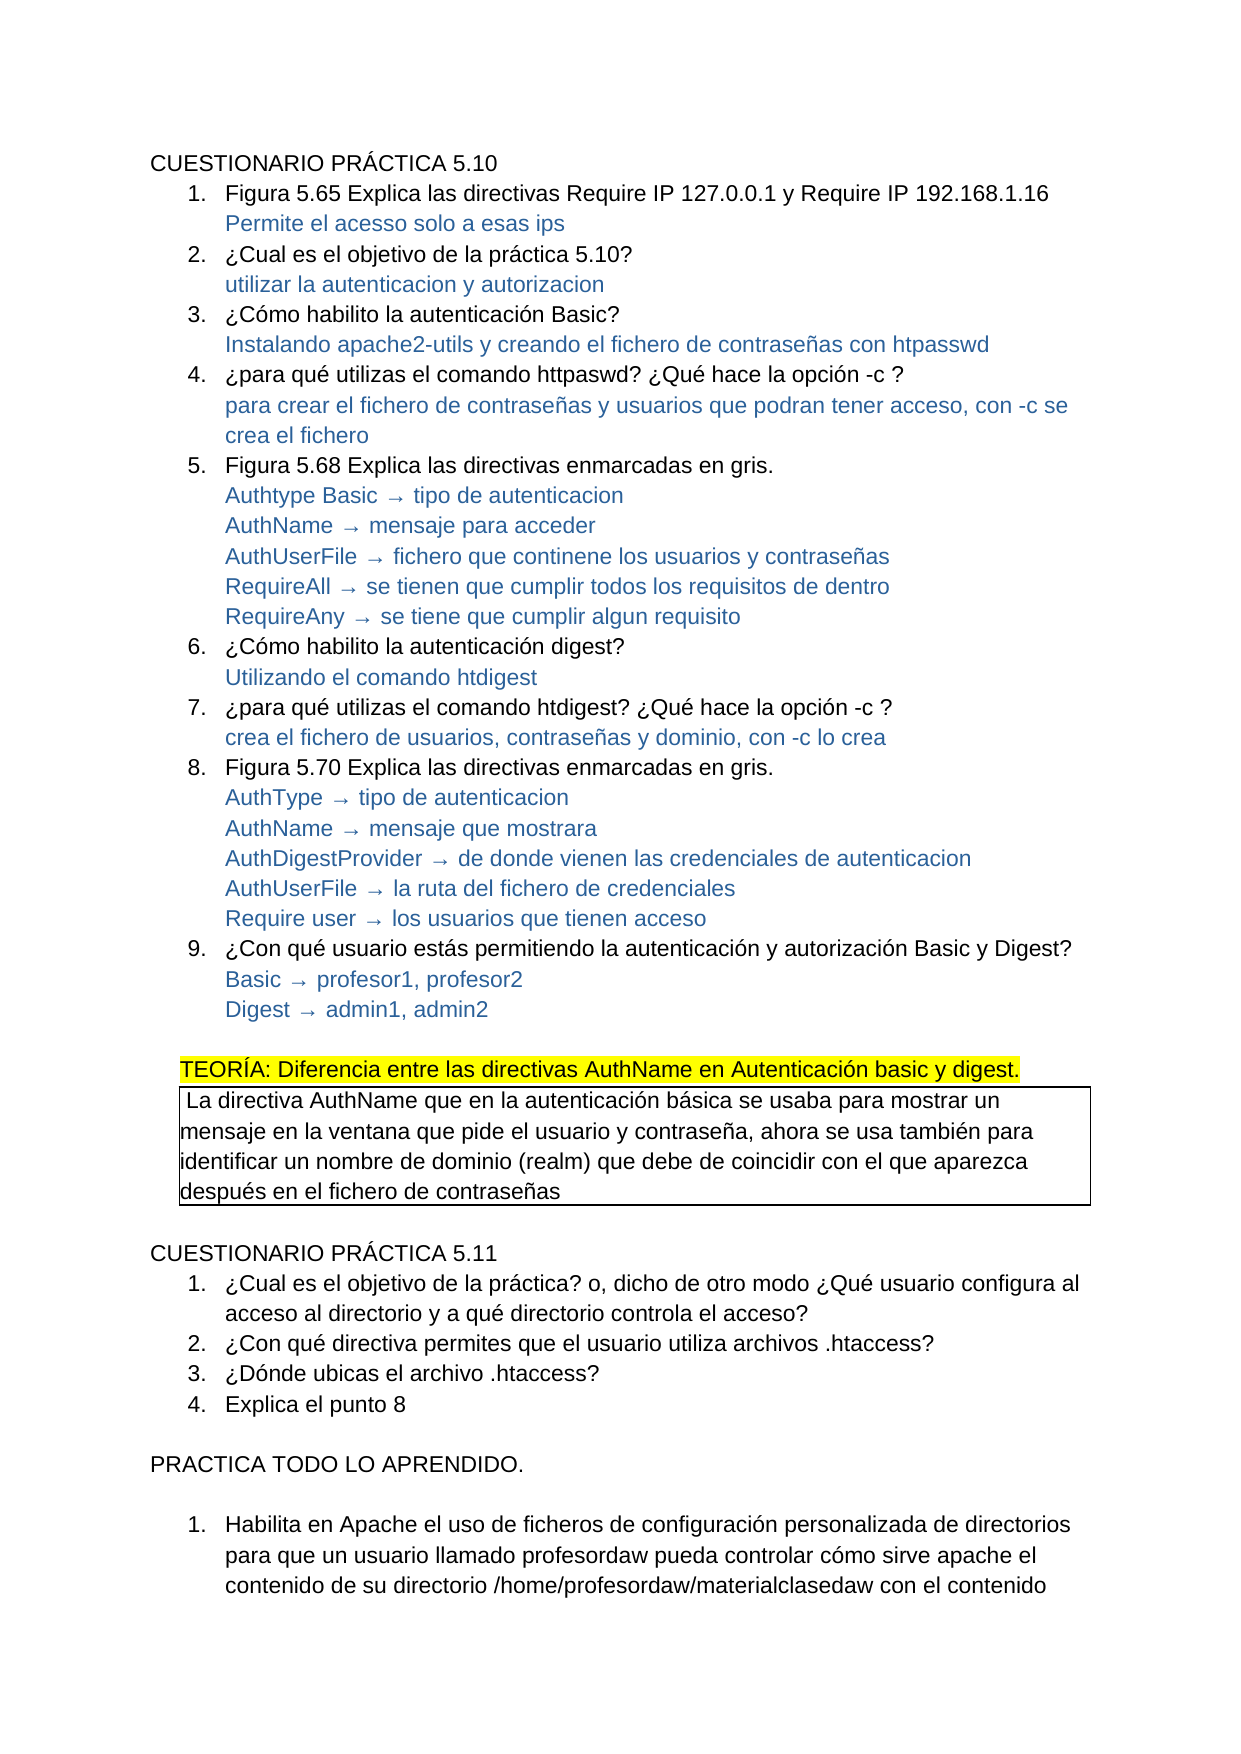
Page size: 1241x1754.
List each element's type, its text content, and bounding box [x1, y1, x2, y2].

list Figura 5.68 Explica las directivas enmarcadas en gris. [187, 452, 1090, 478]
list ¿para qué utilizas el comando httpaswd? ¿Qué hace la opción -c ? [187, 361, 1090, 388]
list Figura 5.65 Explica las directivas Require IP 127.0.0.1 y Require IP 192.168.1.16 [187, 180, 1090, 207]
list ¿Cómo habilito la autenticación Basic? [187, 301, 1090, 327]
list AuthUserFile → la ruta del fichero de credenciales [187, 875, 1090, 901]
list Instalando apache2-utils y creando el fichero de contraseñas con htpasswd [187, 331, 1090, 358]
list crea el fichero de usuarios, contraseñas y dominio, con -c lo crea [187, 724, 1090, 750]
list Basic → profesor1, profesor2 [187, 966, 1090, 992]
list Require user → los usuarios que tienen acceso [187, 905, 1090, 932]
list Authtype Basic → tipo de autenticacion [187, 482, 1090, 509]
text CUESTIONARIO PRÁCTICA 5.10 [150, 150, 1090, 176]
list para crear el fichero de contraseñas y usuarios que podran tener acceso, con -c se crea el fichero [187, 392, 1090, 448]
text La directiva AuthName que en la autenticación básica se usaba para mostrar un mensaje en la ventana que pide el usuario y contraseña, ahora se usa también para identificar un nombre de dominio (realm) que debe de coincidir con el que aparezca después en el fichero de contraseñas [180, 1088, 1090, 1204]
list RequireAny → se tiene que cumplir algun requisito [187, 603, 1090, 629]
list Figura 5.70 Explica las directivas enmarcadas en gris. [187, 754, 1090, 781]
list Utilizando el comando htdigest [187, 663, 1090, 690]
list ¿Con qué usuario estás permitiendo la autenticación y autorización Basic y Digest? [187, 935, 1090, 962]
list AuthUserFile → fichero que continene los usuarios y contraseñas [187, 543, 1090, 569]
list ¿Dónde ubicas el archivo .htaccess? [187, 1360, 1090, 1387]
list AuthDigestProvider → de donde vienen las credenciales de autenticacion [187, 845, 1090, 871]
list RequireAll → se tienen que cumplir todos los requisitos de dentro [187, 573, 1090, 599]
list AuthName → mensaje que mostrara [187, 814, 1090, 841]
list Digest → admin1, admin2 [187, 996, 1090, 1022]
text PRACTICA TODO LO APRENDIDO. [150, 1451, 1090, 1477]
list utilizar la autenticacion y autorizacion [187, 271, 1090, 297]
list AuthName → mensaje para acceder [187, 512, 1090, 539]
list ¿para qué utilizas el comando htdigest? ¿Qué hace la opción -c ? [187, 694, 1090, 720]
list ¿Con qué directiva permites que el usuario utiliza archivos .htaccess? [187, 1330, 1090, 1357]
list AuthType → tipo de autenticacion [187, 784, 1090, 811]
list ¿Cómo habilito la autenticación digest? [187, 633, 1090, 660]
list Explica el punto 8 [187, 1391, 1090, 1417]
text TEORÍA: Diferencia entre las directivas AuthName en Autenticación basic y digest. [179, 1056, 1090, 1083]
list Habilita en Apache el uso de ficheros de configuración personalizada de directorios para que un usuario llamado profesordaw pueda controlar cómo sirve apache el contenido de su directorio /home/profesordaw/materialclasedaw con el contenido [187, 1511, 1090, 1598]
list ¿Cual es el objetivo de la práctica 5.10? [187, 241, 1090, 267]
text CUESTIONARIO PRÁCTICA 5.11 [150, 1239, 1090, 1266]
list Permite el acesso solo a esas ips [187, 210, 1090, 237]
list ¿Cual es el objetivo de la práctica? o, dicho de otro modo ¿Qué usuario configura al acceso al directorio y a qué directorio controla el acceso? [187, 1270, 1090, 1326]
